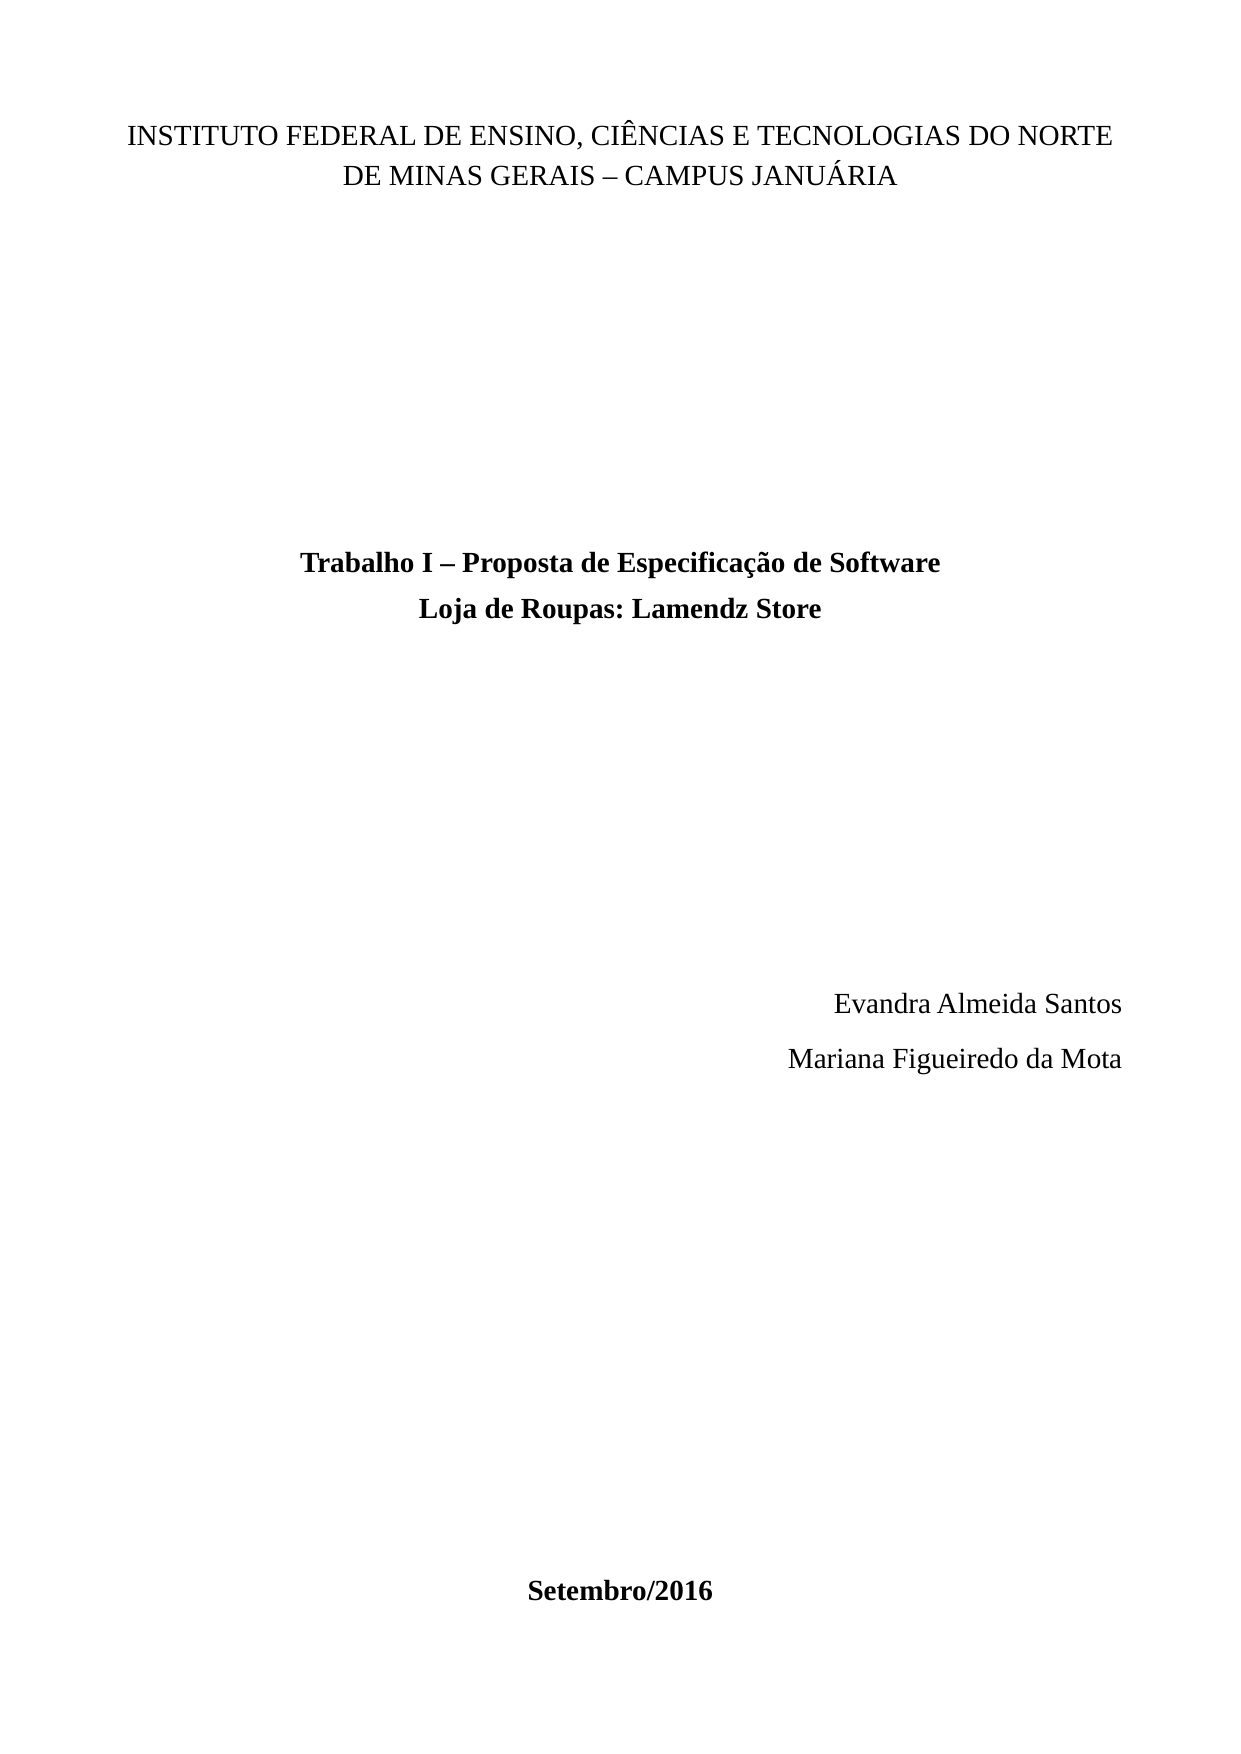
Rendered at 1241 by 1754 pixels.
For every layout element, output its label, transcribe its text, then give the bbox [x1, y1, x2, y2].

subtitle Trabalho I – Proposta de Especificação de Software [118, 545, 1122, 579]
text Setembro/2016 [118, 1573, 1122, 1606]
text Mariana Figueiredo da Mota [543, 1041, 1122, 1074]
text INSTITUTO FEDERAL DE ENSINO, CIÊNCIAS E TECNOLOGIAS DO NORTE DE MINAS GERAIS – CAMPUS JANUÁRIA [118, 118, 1122, 192]
text Loja de Roupas: Lamendz Store [118, 591, 1122, 625]
text Evandra Almeida Santos [118, 986, 1122, 1020]
